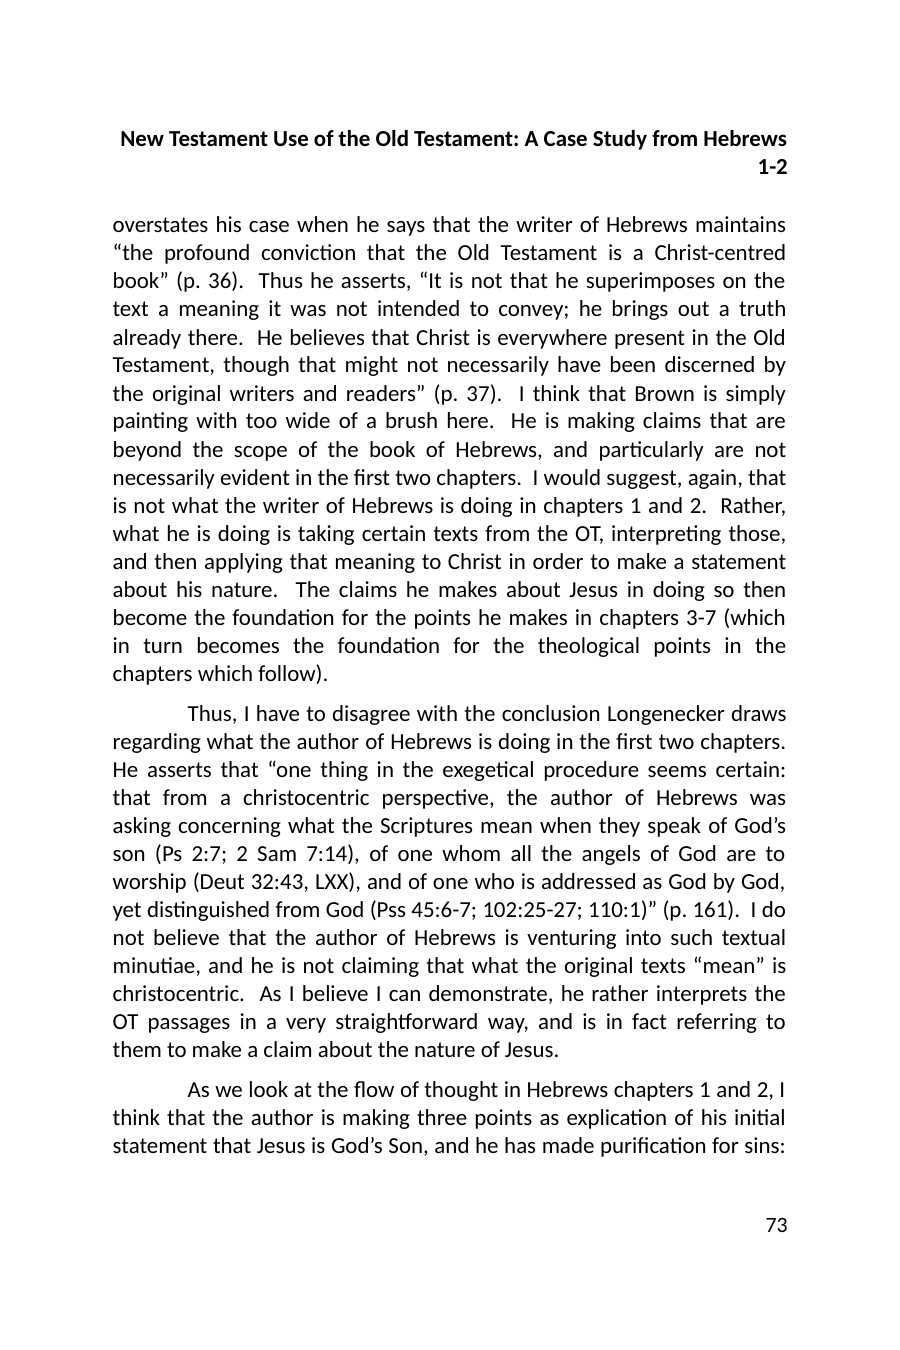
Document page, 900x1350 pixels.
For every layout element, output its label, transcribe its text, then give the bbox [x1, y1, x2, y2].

text As we look at the flow of thought in Hebrews chapters 1 and 2, I think that the author is making three points as explication of his initial statement that Jesus is God’s Son, and he has made purification for sins: [112, 1075, 787, 1159]
text overstates his case when he says that the writer of Hebrews maintains “the profound conviction that the Old Testament is a Christ-centred book” (p. 36). Thus he asserts, “It is not that he superimposes on the text a meaning it was not intended to convey; he brings out a truth already there. He believes that Christ is everywhere present in the Old Testament, though that might not necessarily have been discerned by the original writers and readers” (p. 37). I think that Brown is simply painting with too wide of a brush here. He is making claims that are beyond the scope of the book of Hebrews, and particularly are not necessarily evident in the first two chapters. I would suggest, again, that is not what the writer of Hebrews is doing in chapters 1 and 2. Rather, what he is doing is taking certain texts from the OT, interpreting those, and then applying that meaning to Christ in order to make a statement about his nature. The claims he makes about Jesus in doing so then become the foundation for the points he makes in chapters 3-7 (which in turn becomes the foundation for the theological points in the chapters which follow). [112, 211, 787, 687]
text Thus, I have to disagree with the conclusion Longenecker draws regarding what the author of Hebrews is doing in the first two chapters. He asserts that “one thing in the exegetical procedure seems certain: that from a christocentric perspective, the author of Hebrews was asking concerning what the Scriptures mean when they speak of God’s son (Ps 2:7; 2 Sam 7:14), of one whom all the angels of God are to worship (Deut 32:43, LXX), and of one who is addressed as God by God, yet distinguished from God (Pss 45:6-7; 102:25-27; 110:1)” (p. 161). I do not believe that the author of Hebrews is venturing into such textual minutiae, and he is not claiming that what the original texts “mean” is christocentric. As I believe I can demonstrate, he rather interprets the OT passages in a very straightforward way, and is in fact referring to them to make a claim about the nature of Jesus. [112, 699, 787, 1063]
